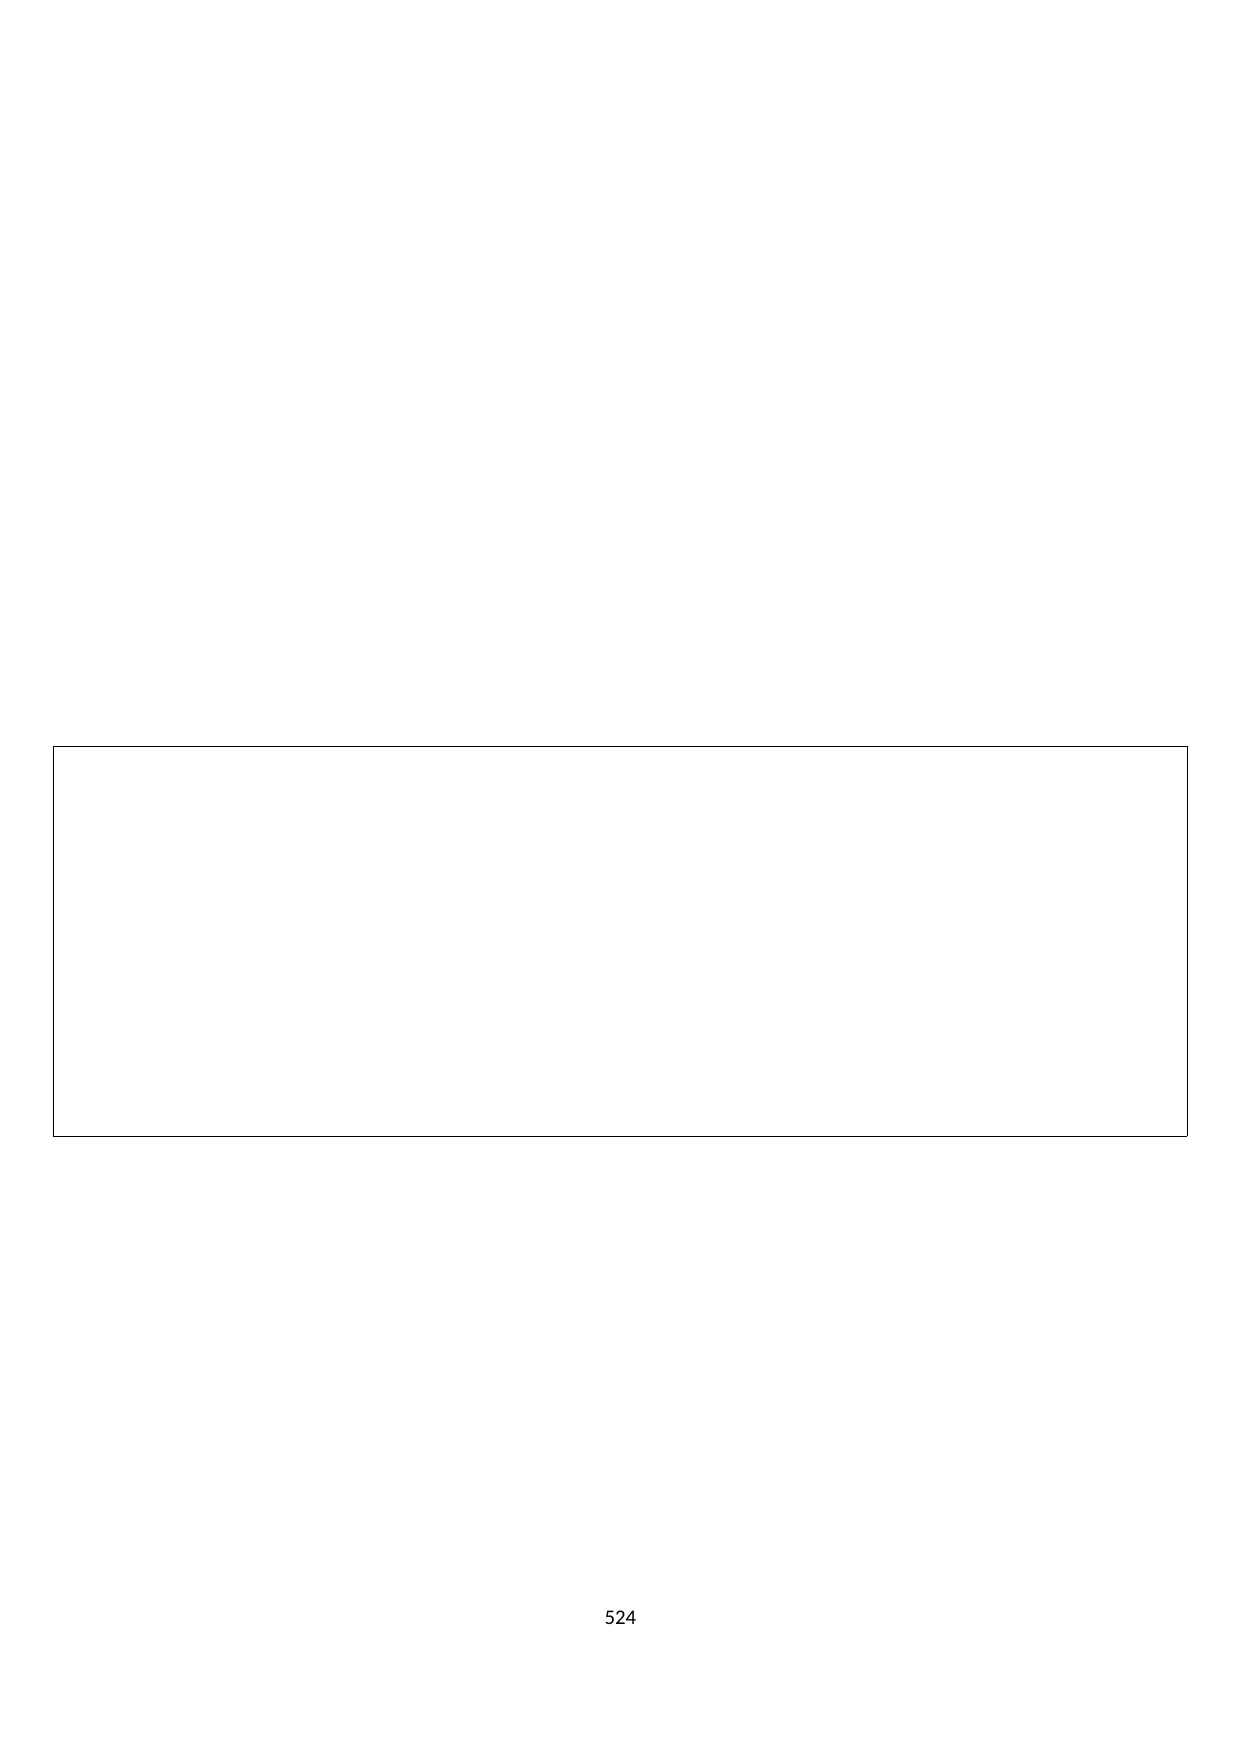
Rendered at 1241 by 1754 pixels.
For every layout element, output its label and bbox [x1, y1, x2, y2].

table_cell [54, 747, 1187, 1136]
